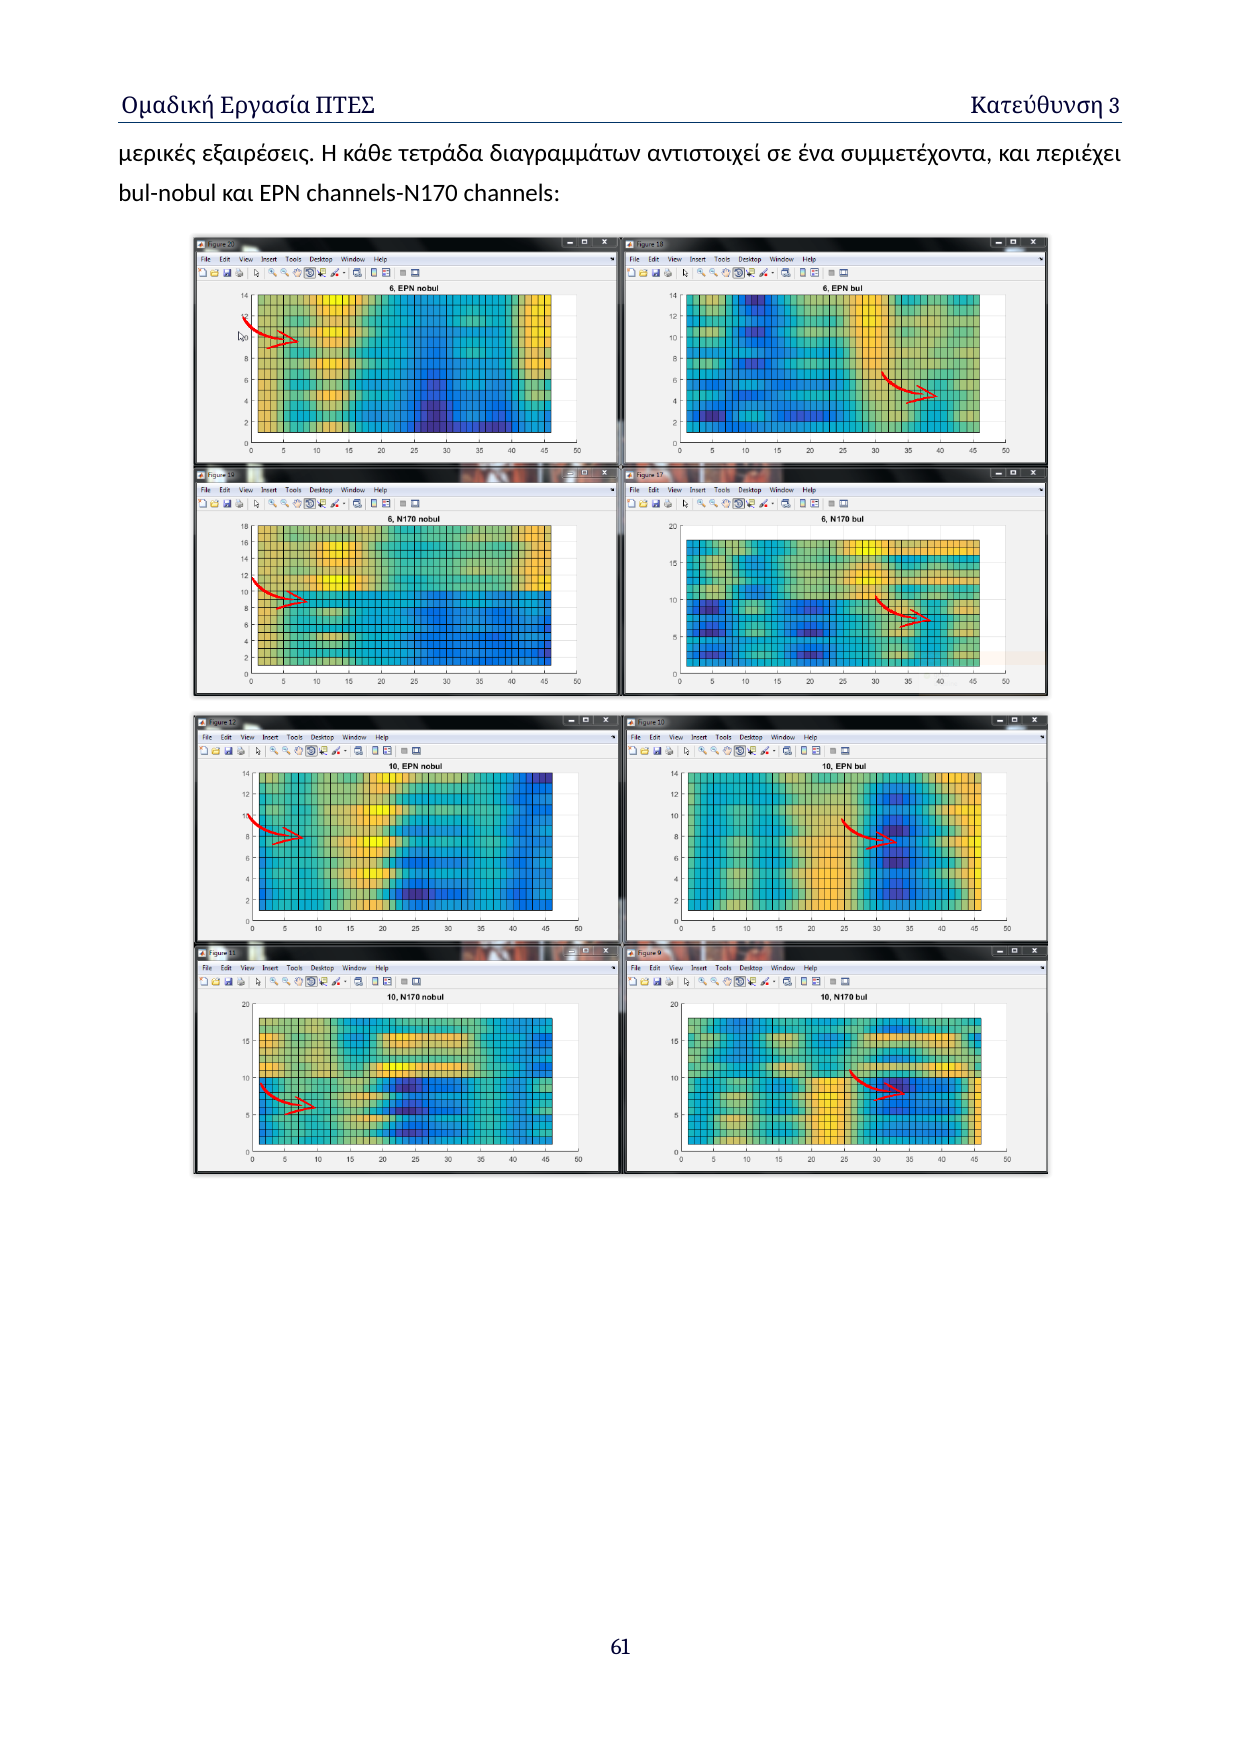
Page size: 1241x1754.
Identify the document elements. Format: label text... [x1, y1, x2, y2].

picture [187, 231, 1053, 701]
picture [187, 709, 1053, 1179]
text μερικές εξαιρέσεις. Η κάθε τετράδα διαγραμμάτων αντιστοιχεί σε ένα συμμετέχοντα, και περιέχει bul-nobul και EPN channels-N170 channels: [118, 137, 1122, 208]
